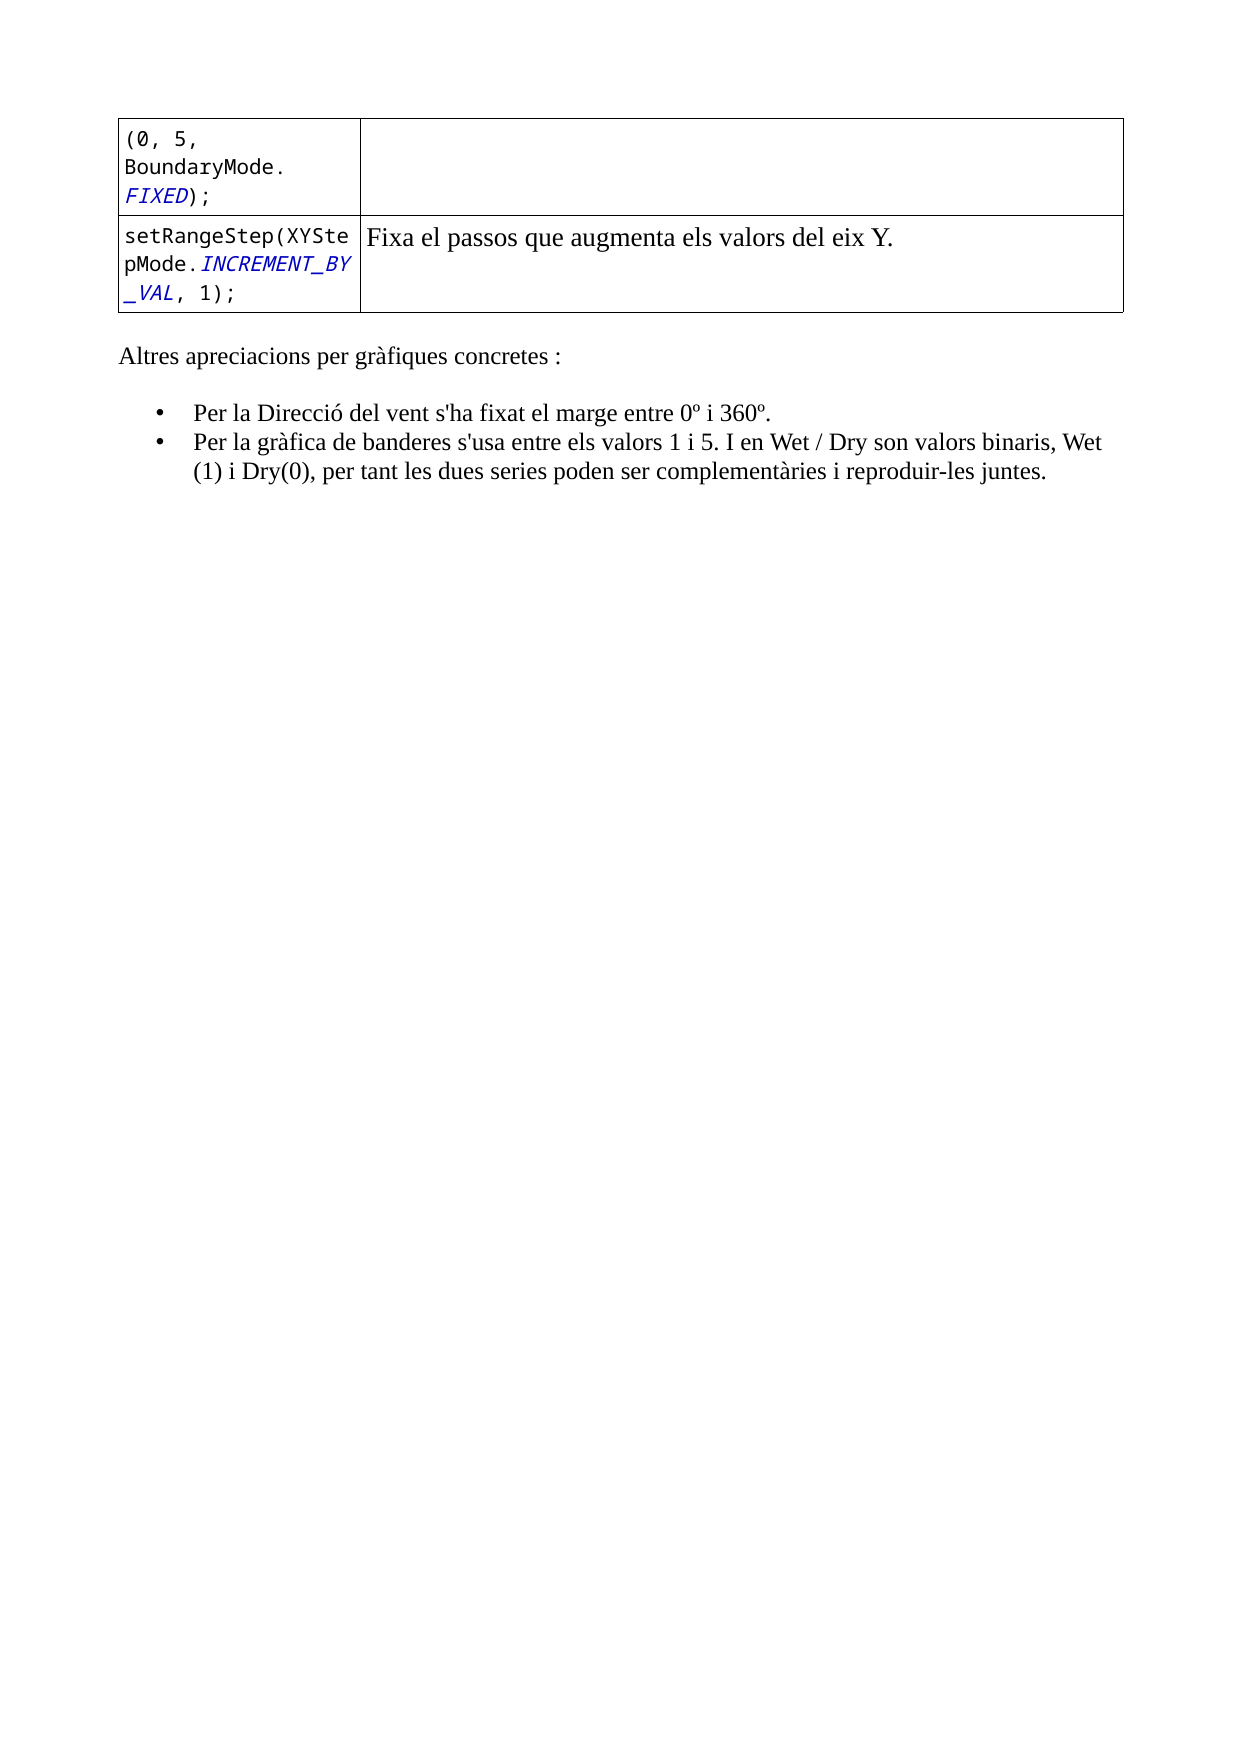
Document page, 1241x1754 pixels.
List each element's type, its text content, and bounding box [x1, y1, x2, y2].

table_cell (0, 5, BoundaryMode. FIXED); [119, 119, 360, 215]
list Per la Direcció del vent s'ha fixat el marge entre 0º i 360º. [156, 398, 1122, 427]
table_cell [361, 119, 1123, 215]
list Per la gràfica de banderes s'usa entre els valors 1 i 5. I en Wet / Dry son valors binaris, Wet (1) i Dry(0), per tant les dues series poden ser complementàries i reproduir-les juntes. [156, 427, 1122, 484]
text Altres apreciacions per gràfiques concretes : [118, 341, 1122, 369]
table_cell setRangeStep(XYStepMode.INCREMENT_BY_VAL, 1); [119, 216, 360, 312]
table_cell Fixa el passos que augmenta els valors del eix Y. [361, 216, 1123, 312]
